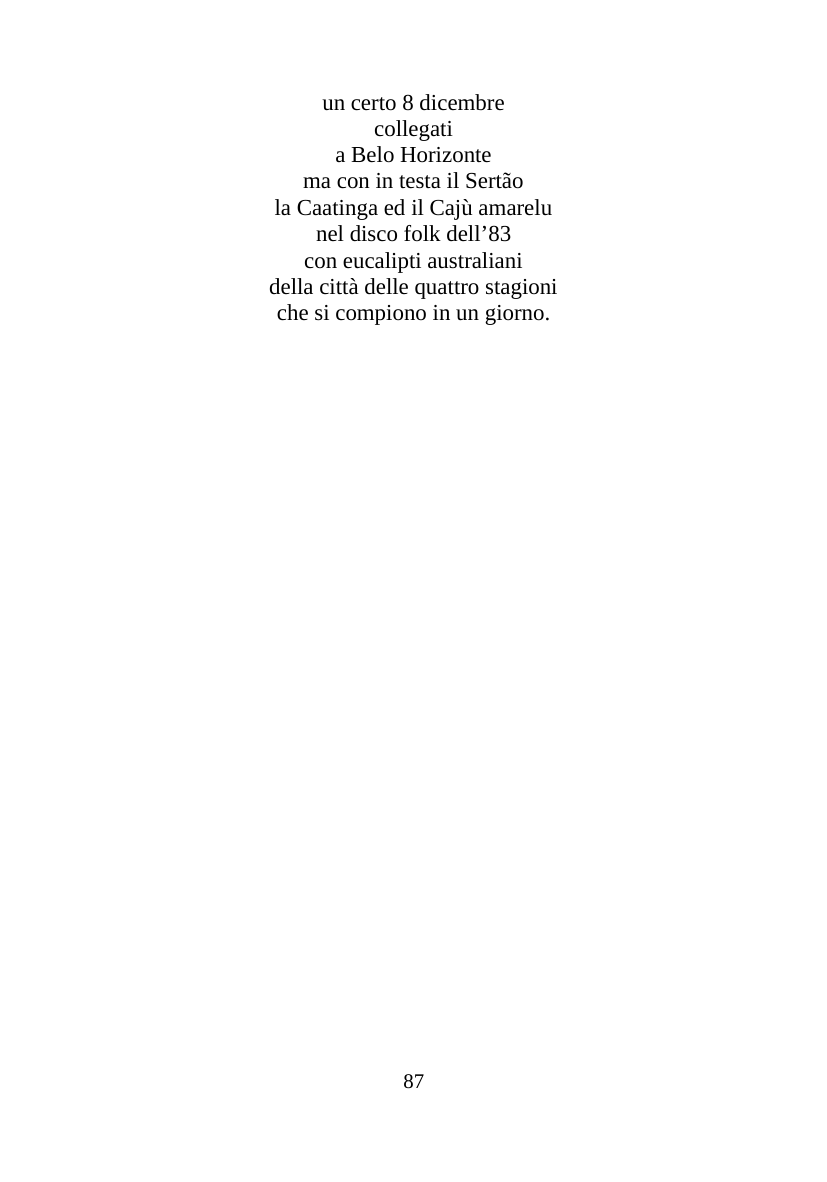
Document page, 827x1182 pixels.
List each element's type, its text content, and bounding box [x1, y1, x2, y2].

text a Belo Horizonte [88, 141, 738, 168]
text con eucalipti australiani [88, 247, 738, 273]
text che si compiono in un giorno. [88, 299, 738, 326]
text la Caatinga ed il Cajù amarelu [88, 194, 738, 220]
text collegati [88, 115, 738, 141]
text della città delle quattro stagioni [88, 273, 738, 299]
text ma con in testa il Sertão [88, 168, 738, 194]
text nel disco folk dell’83 [88, 220, 738, 247]
text un certo 8 dicembre [88, 88, 738, 115]
